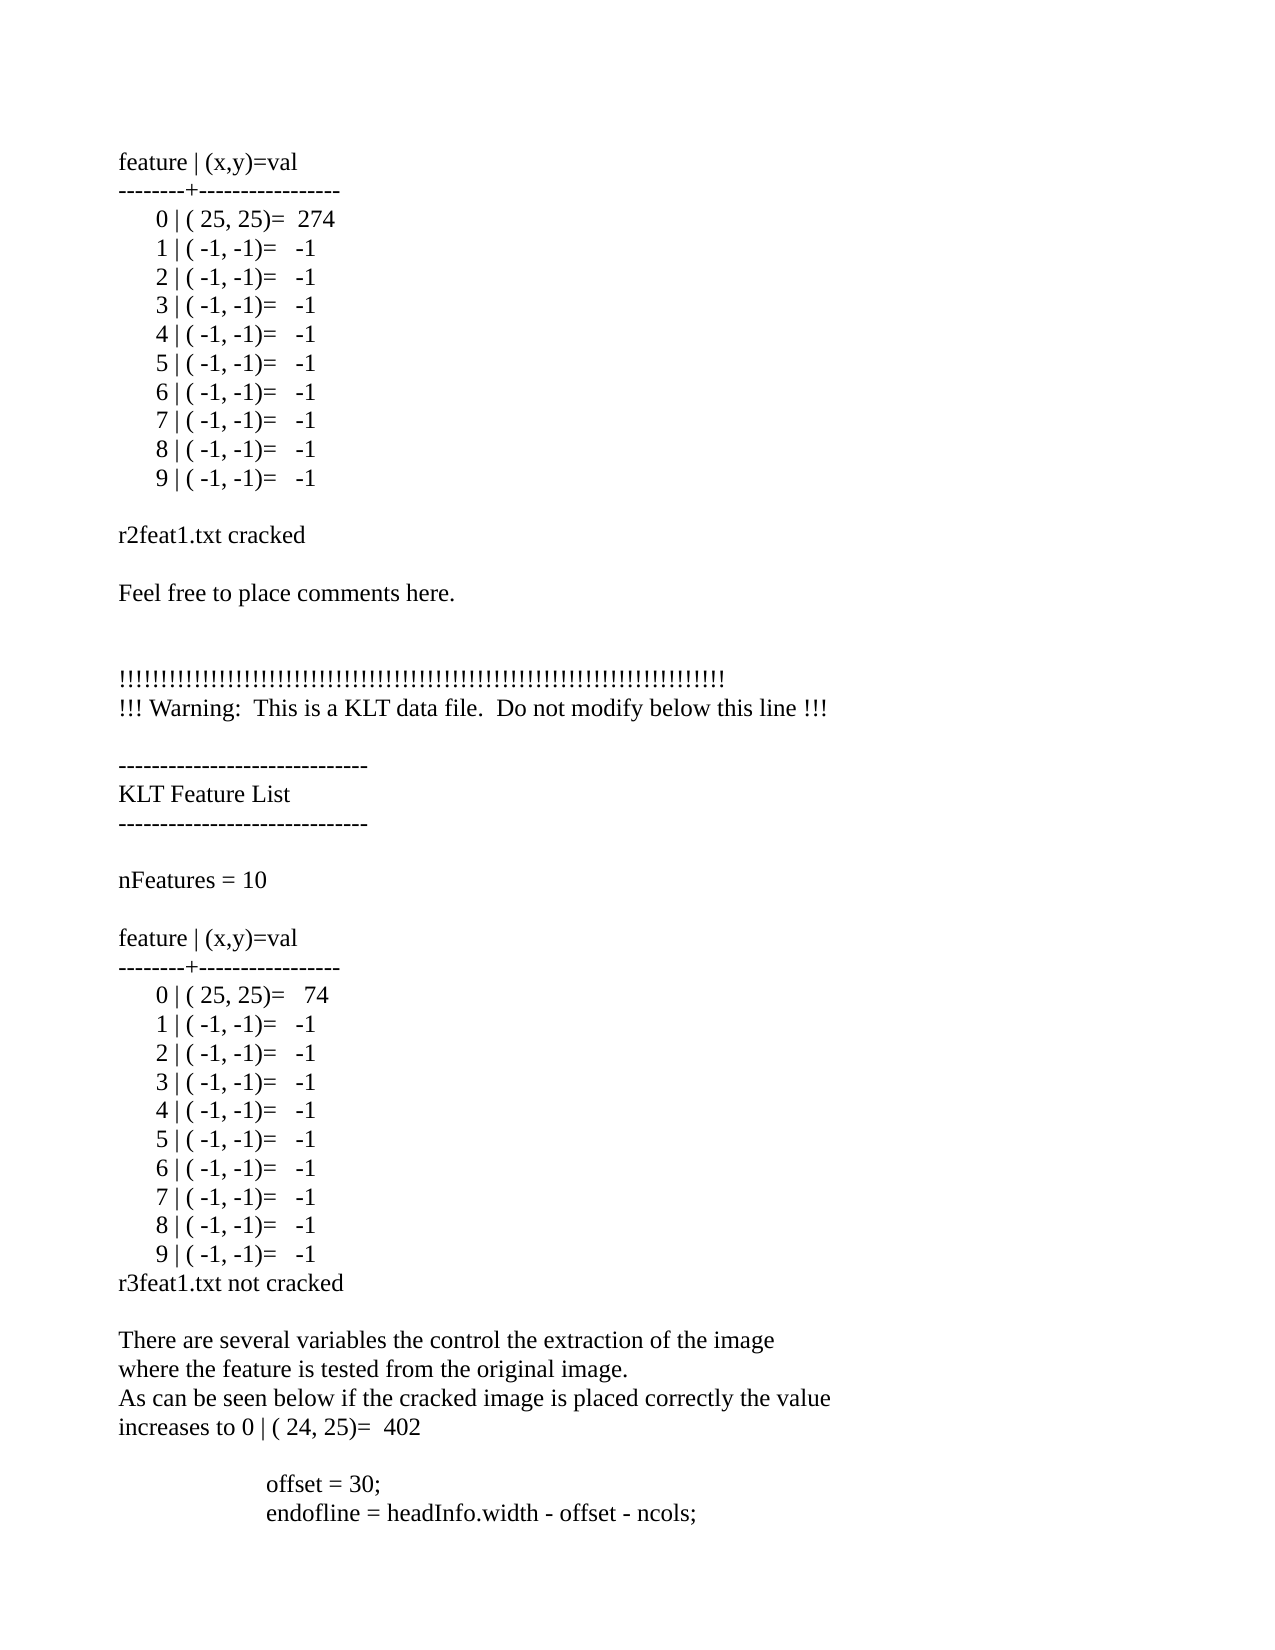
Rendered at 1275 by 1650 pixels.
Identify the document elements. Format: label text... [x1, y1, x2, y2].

text KLT Feature List [118, 779, 1157, 808]
text where the feature is tested from the original image. [118, 1354, 1157, 1383]
text As can be seen below if the cracked image is placed correctly the value [118, 1383, 1157, 1412]
text 1 | ( -1, -1)= -1 [118, 1009, 1157, 1038]
text ------------------------------ [118, 751, 1157, 779]
text r3feat1.txt not cracked [118, 1268, 1157, 1297]
text 6 | ( -1, -1)= -1 [118, 377, 1157, 406]
text increases to 0 | ( 24, 25)= 402 [118, 1412, 1157, 1441]
text endofline = headInfo.width - offset - ncols; [118, 1498, 1157, 1527]
text r2feat1.txt cracked [118, 521, 1157, 549]
text nFeatures = 10 [118, 866, 1157, 894]
text 3 | ( -1, -1)= -1 [118, 291, 1157, 319]
text 1 | ( -1, -1)= -1 [118, 233, 1157, 262]
text offset = 30; [118, 1469, 1157, 1498]
text 2 | ( -1, -1)= -1 [118, 262, 1157, 291]
text ------------------------------ [118, 808, 1157, 837]
text 6 | ( -1, -1)= -1 [118, 1153, 1157, 1182]
text 4 | ( -1, -1)= -1 [118, 319, 1157, 348]
text 9 | ( -1, -1)= -1 [118, 1239, 1157, 1268]
text 8 | ( -1, -1)= -1 [118, 434, 1157, 463]
text 2 | ( -1, -1)= -1 [118, 1038, 1157, 1067]
text 4 | ( -1, -1)= -1 [118, 1096, 1157, 1124]
text !!! Warning: This is a KLT data file. Do not modify below this line !!! [118, 693, 1157, 722]
text 0 | ( 25, 25)= 274 [118, 204, 1157, 233]
text feature | (x,y)=val [118, 147, 1157, 176]
text 5 | ( -1, -1)= -1 [118, 1124, 1157, 1153]
text 7 | ( -1, -1)= -1 [118, 406, 1157, 434]
text Feel free to place comments here. [118, 578, 1157, 607]
text !!!!!!!!!!!!!!!!!!!!!!!!!!!!!!!!!!!!!!!!!!!!!!!!!!!!!!!!!!!!!!!!!!!!!!!!! [118, 664, 1157, 693]
text 9 | ( -1, -1)= -1 [118, 463, 1157, 492]
text 3 | ( -1, -1)= -1 [118, 1067, 1157, 1096]
text 7 | ( -1, -1)= -1 [118, 1182, 1157, 1211]
text --------+----------------- [118, 176, 1157, 204]
text feature | (x,y)=val [118, 923, 1157, 952]
text --------+----------------- [118, 952, 1157, 981]
text There are several variables the control the extraction of the image [118, 1326, 1157, 1354]
text 5 | ( -1, -1)= -1 [118, 348, 1157, 377]
text 8 | ( -1, -1)= -1 [118, 1211, 1157, 1239]
text 0 | ( 25, 25)= 74 [118, 981, 1157, 1009]
